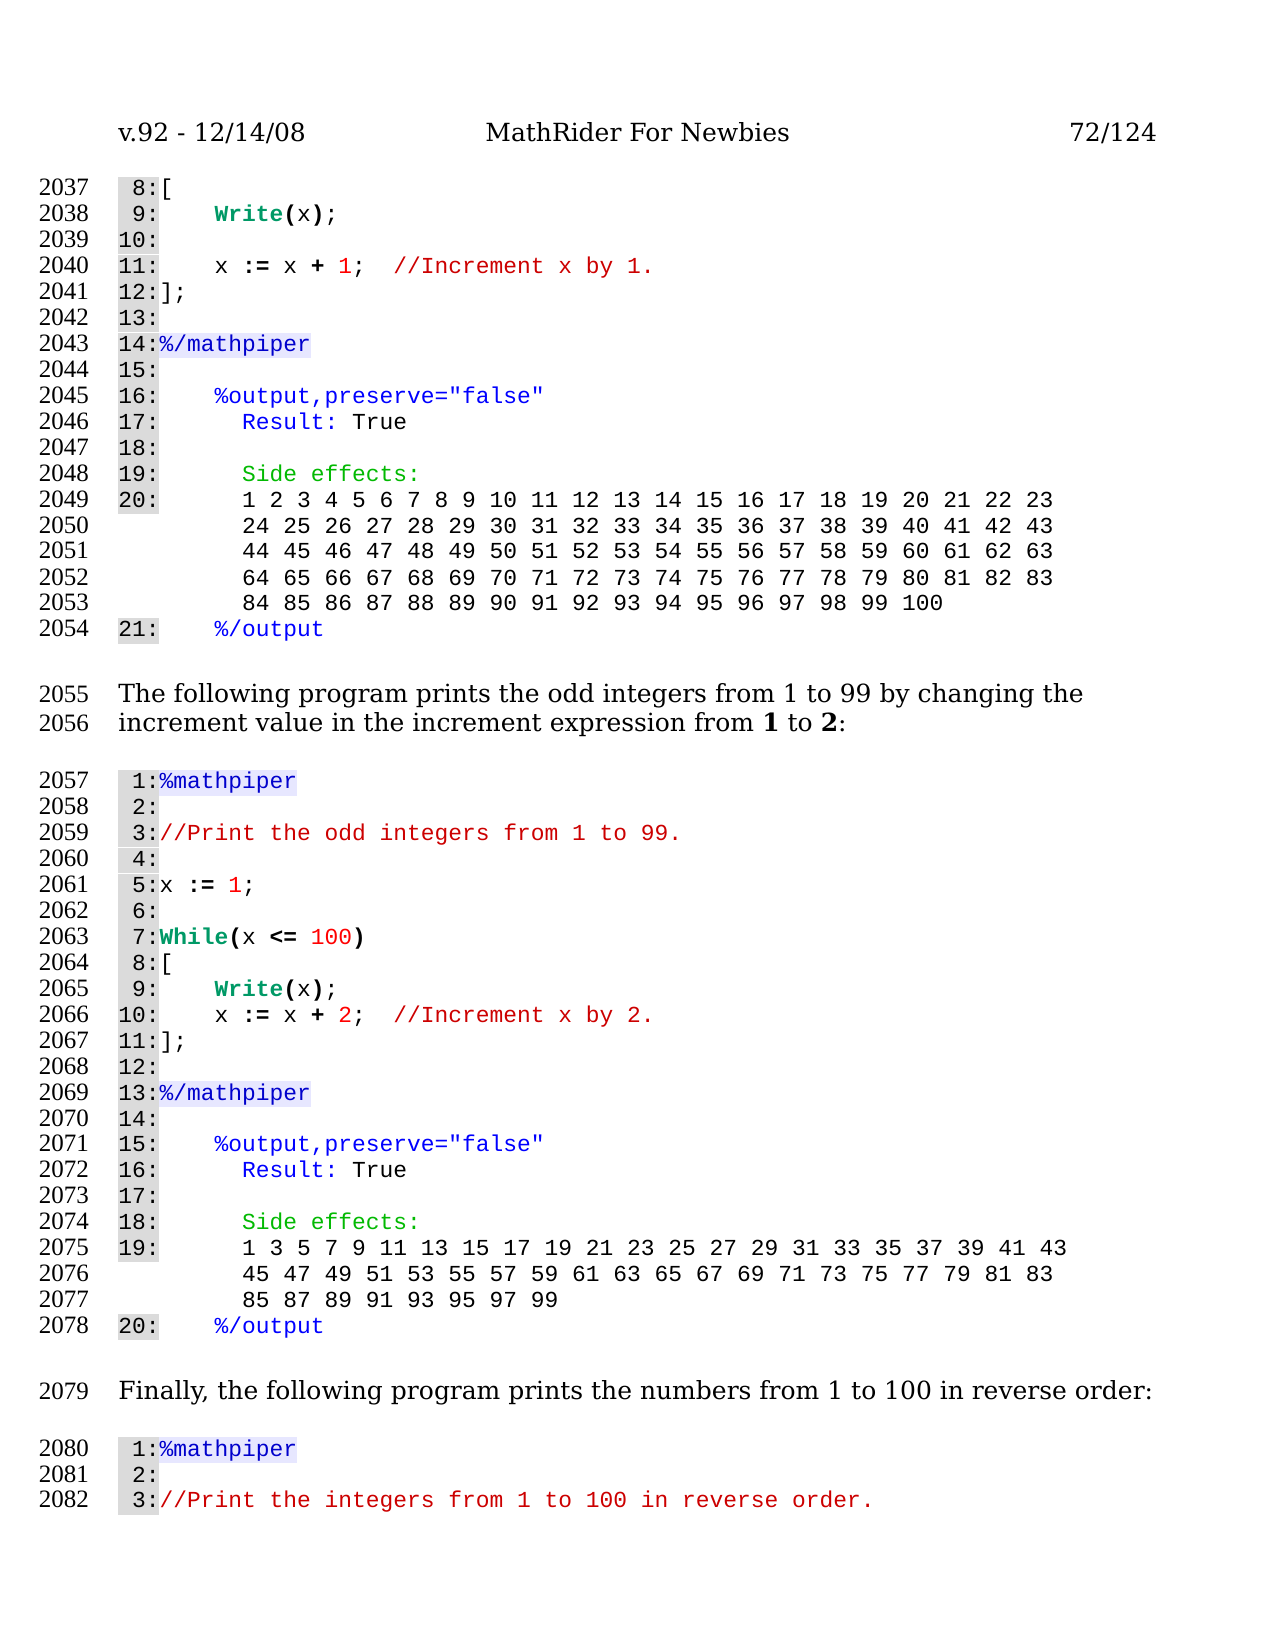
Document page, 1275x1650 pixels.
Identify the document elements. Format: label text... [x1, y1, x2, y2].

text 11:]; [118, 1029, 1157, 1055]
text 3://Print the integers from 1 to 100 in reverse order. [118, 1489, 1157, 1515]
text 3://Print the odd integers from 1 to 99. [118, 822, 1157, 847]
text 10: x := x + 2; //Increment x by 2. [118, 1003, 1157, 1029]
text 17: [118, 1185, 1157, 1211]
text 12:]; [118, 281, 1157, 306]
text 85 87 89 91 93 95 97 99 [118, 1288, 1157, 1314]
text 7:While(x <= 100) [118, 925, 1157, 951]
text 9: Write(x); [118, 977, 1157, 1003]
text 12: [118, 1055, 1157, 1081]
text 11: x := x + 1; //Increment x by 1. [118, 254, 1157, 281]
text 19: Side effects: [118, 462, 1157, 488]
text Finally, the following program prints the numbers from 1 to 100 in reverse order: [118, 1376, 1157, 1405]
text 18: [118, 436, 1157, 462]
text 1:%mathpiper [118, 1437, 1157, 1463]
text 14: [118, 1107, 1157, 1133]
text 2: [118, 1463, 1157, 1489]
text 13:%/mathpiper [118, 1081, 1157, 1107]
text 45 47 49 51 53 55 57 59 61 63 65 67 69 71 73 75 77 79 81 83 [118, 1262, 1157, 1288]
text 8:[ [118, 951, 1157, 977]
text 6: [118, 899, 1157, 925]
text 14:%/mathpiper [118, 332, 1157, 358]
text 19: 1 3 5 7 9 11 13 15 17 19 21 23 25 27 29 31 33 35 37 39 41 43 [118, 1237, 1157, 1262]
text 44 45 46 47 48 49 50 51 52 53 54 55 56 57 58 59 60 61 62 63 [118, 540, 1157, 566]
text 84 85 86 87 88 89 90 91 92 93 94 95 96 97 98 99 100 [118, 592, 1157, 618]
text 4: [118, 847, 1157, 873]
text 13: [118, 306, 1157, 332]
text 9: Write(x); [118, 203, 1157, 229]
text 16: %output,preserve="false" [118, 384, 1157, 410]
text 21: %/output [118, 618, 1157, 644]
text 15: %output,preserve="false" [118, 1133, 1157, 1159]
text 5:x := 1; [118, 873, 1157, 899]
text 20: %/output [118, 1314, 1157, 1340]
text 16: Result: True [118, 1159, 1157, 1185]
text 17: Result: True [118, 410, 1157, 436]
text 1:%mathpiper [118, 770, 1157, 796]
text 2: [118, 796, 1157, 822]
text 18: Side effects: [118, 1211, 1157, 1237]
text 8:[ [118, 177, 1157, 203]
text 20: 1 2 3 4 5 6 7 8 9 10 11 12 13 14 15 16 17 18 19 20 21 22 23 [118, 488, 1157, 514]
text 15: [118, 358, 1157, 384]
text 64 65 66 67 68 69 70 71 72 73 74 75 76 77 78 79 80 81 82 83 [118, 566, 1157, 592]
text The following program prints the odd integers from 1 to 99 by changing the increment value in the increment expression from 1 to 2: [118, 679, 1157, 738]
text 10: [118, 229, 1157, 254]
text 24 25 26 27 28 29 30 31 32 33 34 35 36 37 38 39 40 41 42 43 [118, 514, 1157, 540]
